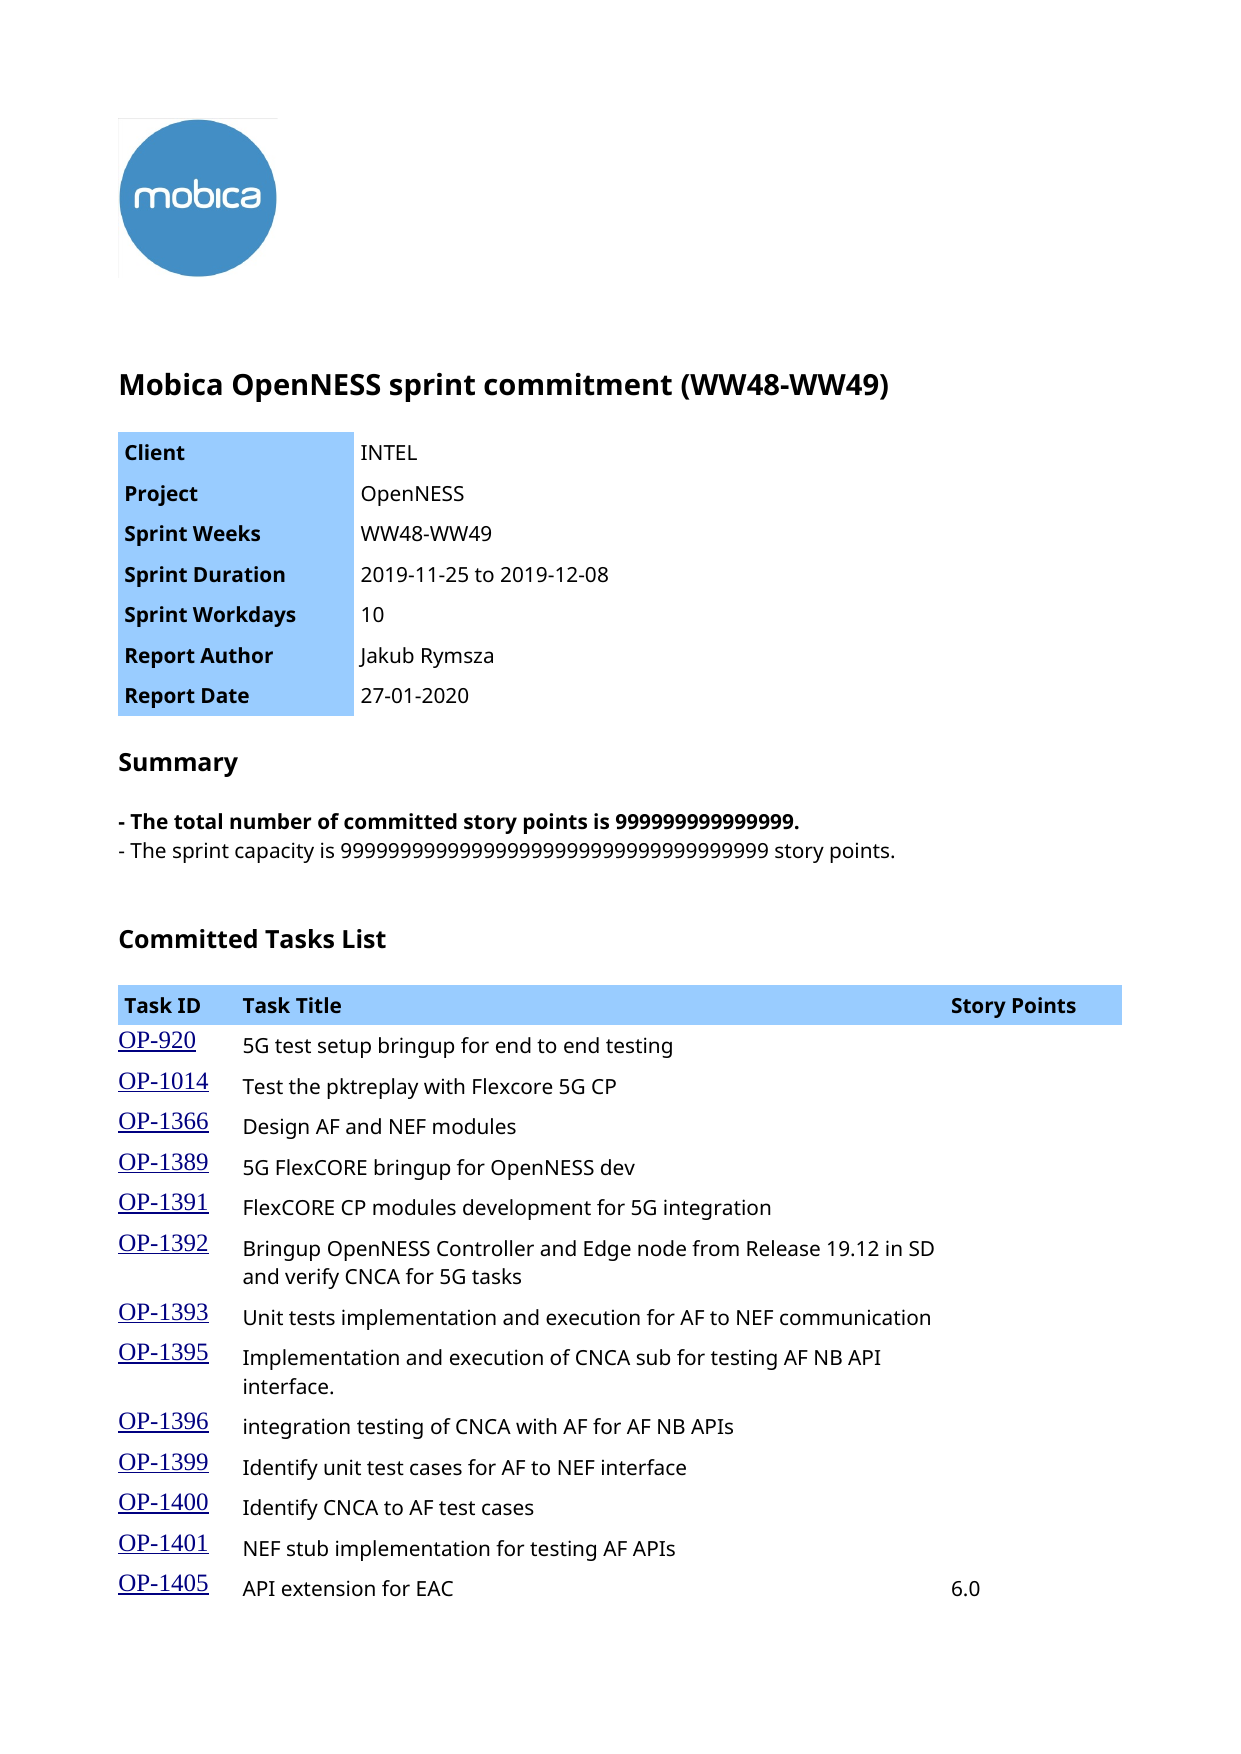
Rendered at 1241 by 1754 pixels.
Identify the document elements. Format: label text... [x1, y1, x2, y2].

table_cell OP-1399 [118, 1447, 236, 1487]
table_cell Bringup OpenNESS Controller and Edge node from Release 19.12 in SD and verify CNCA for 5G tasks [236, 1228, 945, 1297]
table_cell Test the pktreplay with Flexcore 5G CP [236, 1066, 945, 1106]
table_cell WW48-WW49 [354, 513, 1122, 554]
table_cell OP-1389 [118, 1147, 236, 1187]
table_cell OP-1392 [118, 1228, 236, 1297]
table_cell [945, 1147, 1122, 1187]
table_cell [945, 1487, 1122, 1528]
table_cell OpenNESS [354, 473, 1122, 513]
table_cell [945, 1025, 1122, 1066]
table_cell Jakub Rymsza [354, 635, 1122, 675]
table_cell Implementation and execution of CNCA sub for testing AF NB API interface. [236, 1337, 945, 1406]
table_cell Unit tests implementation and execution for AF to NEF communication [236, 1297, 945, 1337]
table_cell 10 [354, 594, 1122, 635]
table_cell OP-1405 [118, 1568, 236, 1609]
table_cell [945, 1447, 1122, 1487]
table_cell 6.0 [945, 1568, 1122, 1609]
subtitle Committed Tasks List [118, 922, 1122, 956]
table_cell Identify CNCA to AF test cases [236, 1487, 945, 1528]
table_cell NEF stub implementation for testing AF APIs [236, 1528, 945, 1568]
table_cell [945, 1228, 1122, 1297]
text - The sprint capacity is 999999999999999999999999999999999999 story points. [118, 836, 1122, 864]
table_cell API extension for EAC [236, 1568, 945, 1609]
table_cell OP-1366 [118, 1106, 236, 1147]
table_header INTEL [354, 432, 1122, 473]
table_cell [945, 1106, 1122, 1147]
subtitle Mobica OpenNESS sprint commitment (WW48-WW49) [118, 364, 1122, 403]
table_cell OP-1014 [118, 1066, 236, 1106]
table_cell [945, 1297, 1122, 1337]
table_cell [945, 1406, 1122, 1447]
table_cell FlexCORE CP modules development for 5G integration [236, 1187, 945, 1228]
table_cell [945, 1337, 1122, 1406]
table_cell [945, 1528, 1122, 1568]
table_cell Identify unit test cases for AF to NEF interface [236, 1447, 945, 1487]
table_cell [945, 1066, 1122, 1106]
table_cell OP-1395 [118, 1337, 236, 1406]
table_cell Design AF and NEF modules [236, 1106, 945, 1147]
table_cell 27-01-2020 [354, 675, 1122, 716]
table_cell integration testing of CNCA with AF for AF NB APIs [236, 1406, 945, 1447]
table_cell 2019-11-25 to 2019-12-08 [354, 554, 1122, 594]
table_cell OP-1400 [118, 1487, 236, 1528]
text - The total number of committed story points is 999999999999999. [118, 807, 1122, 836]
table_cell 5G test setup bringup for end to end testing [236, 1025, 945, 1066]
table_cell OP-1393 [118, 1297, 236, 1337]
table_cell [945, 1187, 1122, 1228]
table_cell OP-1396 [118, 1406, 236, 1447]
table_cell 5G FlexCORE bringup for OpenNESS dev [236, 1147, 945, 1187]
picture [118, 118, 278, 278]
table_cell OP-1391 [118, 1187, 236, 1228]
table_cell OP-1401 [118, 1528, 236, 1568]
subtitle Summary [118, 745, 1122, 779]
table_cell OP-920 [118, 1025, 236, 1066]
